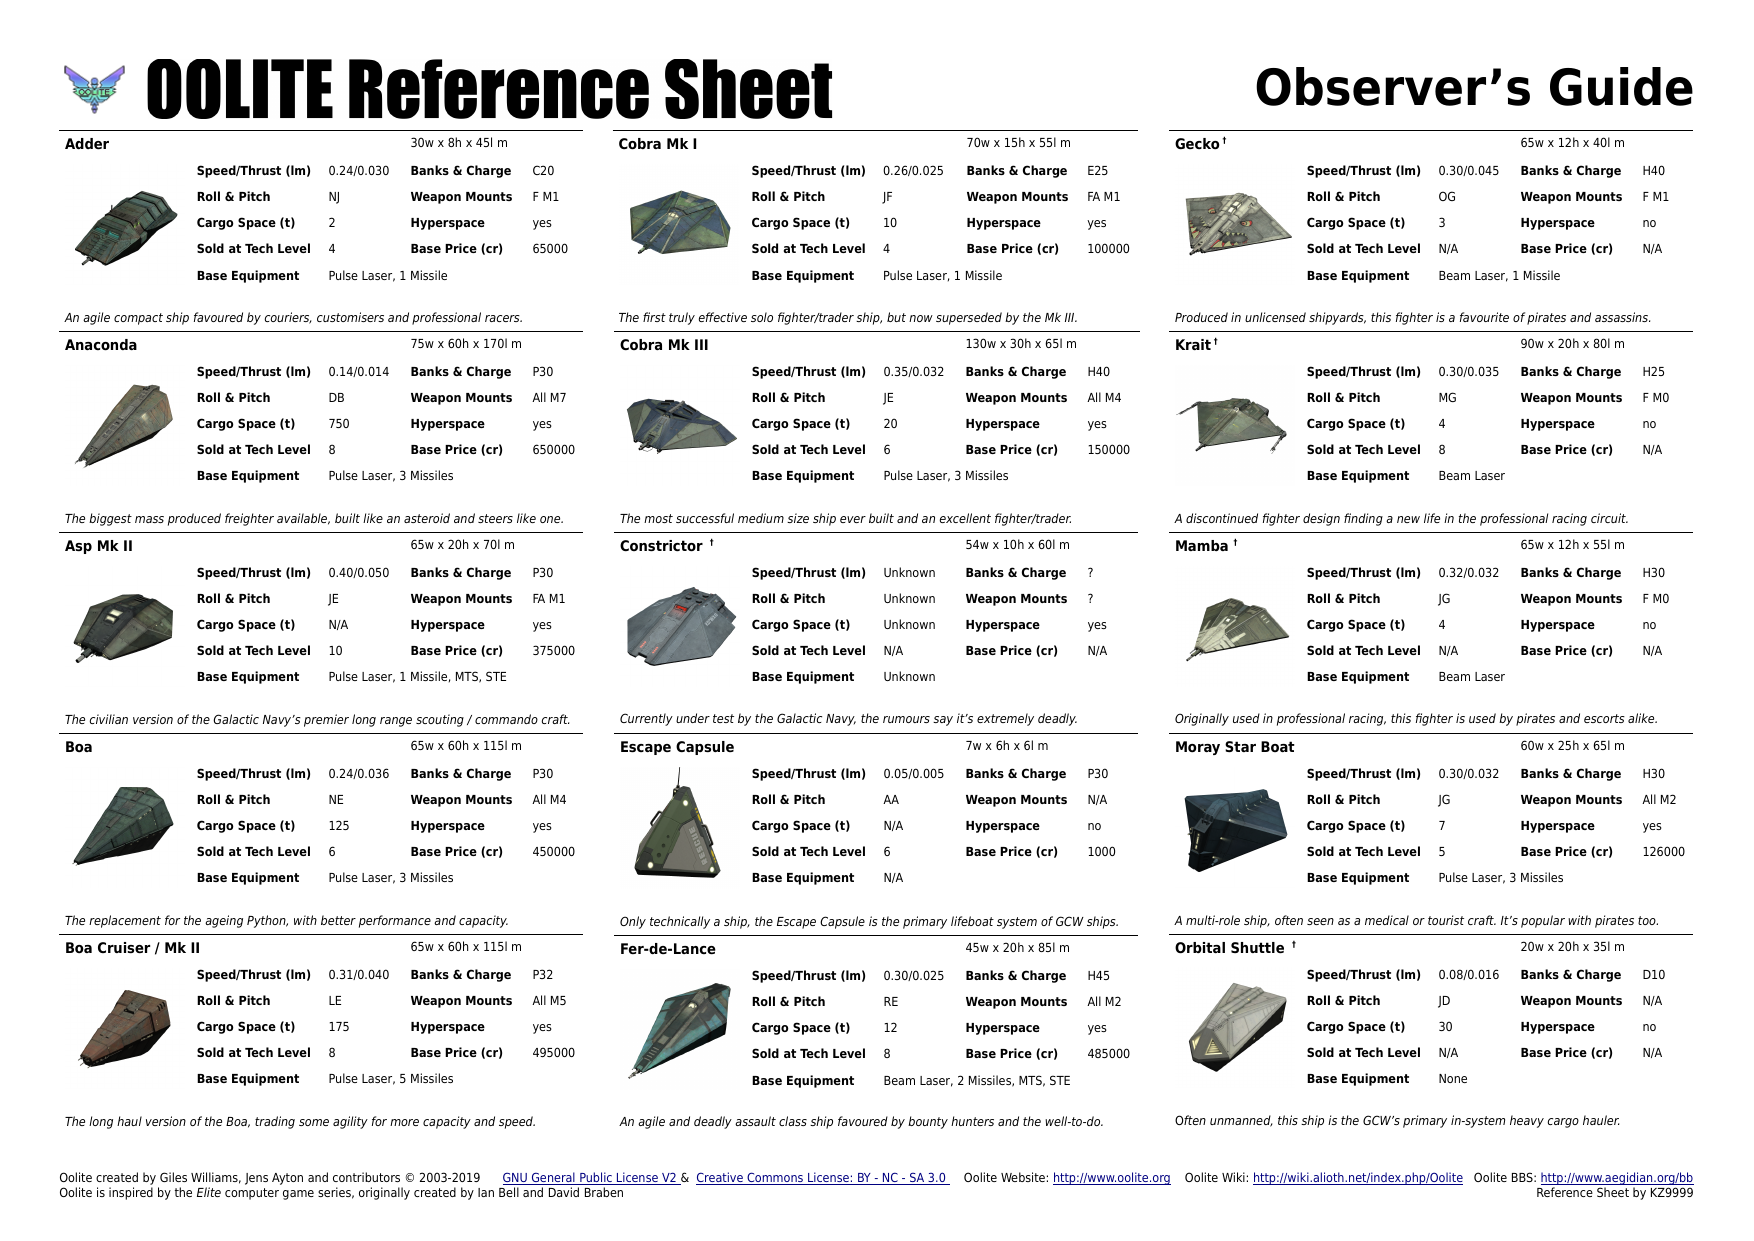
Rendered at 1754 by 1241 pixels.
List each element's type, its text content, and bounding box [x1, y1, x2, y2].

table_cell F M1 [1636, 185, 1693, 211]
table_cell N/A [878, 813, 959, 839]
table_cell Hyperspace [1515, 813, 1636, 839]
table_cell [1169, 761, 1301, 908]
table_cell Speed/Thrust (lm) [746, 560, 877, 586]
table_cell Beam Laser, 2 Missiles, MTS, STE [878, 1068, 1138, 1109]
table_cell Sold at Tech Level [1301, 438, 1432, 463]
table_cell Sold at Tech Level [191, 840, 322, 866]
table_cell yes [1081, 411, 1140, 437]
table_cell 0.35/0.032 [878, 359, 959, 385]
table_cell Pulse Laser, 1 Missile [323, 263, 583, 305]
table_cell Speed/Thrust (lm) [746, 359, 877, 385]
table_cell H30 [1636, 560, 1693, 586]
table_cell Often unmanned, this ship is the GCW’s primary in-system heavy cargo hauler. [1169, 1108, 1693, 1134]
table_cell [1169, 359, 1301, 506]
table_header Asp Mk II [59, 533, 404, 560]
table_cell Base Equipment [1301, 865, 1432, 908]
table_cell no [1636, 211, 1693, 237]
table_cell 0.14/0.014 [323, 359, 404, 385]
table_cell [59, 761, 191, 887]
table_cell Hyperspace [960, 1016, 1081, 1042]
table_cell N/A [1433, 639, 1514, 664]
table_cell Roll & Pitch [746, 990, 877, 1016]
table_cell Banks & Charge [1515, 560, 1636, 586]
table_cell ? [1081, 586, 1138, 612]
table_cell Speed/Thrust (lm) [746, 761, 877, 787]
table_cell [613, 159, 746, 284]
table_cell 30 [1433, 1014, 1514, 1040]
table_cell 65000 [526, 237, 583, 263]
table_cell N/A [1433, 1040, 1514, 1066]
table_cell P30 [1081, 761, 1138, 787]
table_cell yes [1636, 813, 1693, 839]
table_cell Sold at Tech Level [746, 237, 877, 263]
table_cell [1169, 285, 1301, 305]
table_cell The most successful medium size ship ever built and an excellent fighter/trader. [614, 506, 1140, 532]
picture [1174, 767, 1295, 888]
table_header 65w x 12h x 55l m [1515, 533, 1693, 560]
table_cell Base Equipment [1301, 464, 1432, 506]
table_cell Cargo Space (t) [1301, 613, 1432, 638]
table_cell N/A [1636, 438, 1693, 463]
table_cell Roll & Pitch [191, 788, 322, 813]
table_cell Weapon Mounts [405, 586, 526, 612]
table_cell no [1636, 1014, 1693, 1040]
table_cell Base Price (cr) [1515, 237, 1636, 263]
table_cell Cargo Space (t) [1301, 211, 1432, 237]
table_cell [614, 964, 746, 1109]
table_cell 125 [323, 814, 404, 839]
table_cell no [1636, 613, 1693, 638]
picture [1174, 967, 1295, 1088]
table_cell Weapon Mounts [961, 185, 1081, 211]
table_cell FA M1 [526, 586, 583, 612]
table_cell AA [878, 787, 959, 813]
table_header 65w x 12h x 40l m [1515, 131, 1693, 158]
table_cell N/A [1636, 1040, 1693, 1066]
table_cell [1169, 159, 1301, 284]
table_cell Roll & Pitch [1301, 385, 1432, 411]
table_cell Base Price (cr) [405, 438, 526, 463]
table_cell 12 [878, 1016, 959, 1042]
table_header 7w x 6h x 6l m [960, 734, 1138, 761]
table_cell 126000 [1636, 839, 1693, 865]
table_cell 5 [1433, 839, 1514, 865]
table_cell [59, 159, 191, 284]
table_cell The biggest mass produced freighter available, built like an asteroid and steers like one. [59, 506, 583, 532]
table_cell Weapon Mounts [1515, 787, 1636, 813]
table_header 75w x 60h x 170l m [405, 332, 583, 359]
table_cell 0.30/0.025 [878, 964, 959, 989]
table_cell [614, 761, 746, 909]
table_header Cobra Mk I [613, 131, 961, 158]
table_cell Cargo Space (t) [746, 813, 877, 839]
table_cell Sold at Tech Level [746, 839, 877, 865]
table_cell H45 [1081, 964, 1138, 989]
table_header 65w x 60h x 115l m [405, 734, 583, 761]
picture [619, 566, 740, 687]
table_cell NJ [323, 185, 404, 211]
table_cell Cargo Space (t) [746, 411, 877, 437]
table_cell 100000 [1081, 237, 1138, 263]
table_cell Banks & Charge [1515, 761, 1636, 787]
table_cell Speed/Thrust (lm) [1301, 359, 1432, 385]
table_cell Base Equipment [191, 464, 322, 506]
table_header 70w x 15h x 55l m [961, 131, 1138, 158]
table_header Mamba † [1169, 533, 1514, 560]
table_header 65w x 20h x 70l m [405, 533, 583, 560]
table_cell All M2 [1636, 787, 1693, 813]
table_cell Currently under test by the Galactic Navy, the rumours say it’s extremely deadly. [614, 707, 1138, 733]
picture [1174, 566, 1295, 687]
table_cell 6 [878, 438, 959, 463]
table_cell 6 [323, 840, 404, 866]
table_cell N/A [878, 639, 959, 664]
table_header Fer-de-Lance [614, 936, 959, 963]
table_cell Weapon Mounts [1515, 385, 1636, 411]
table_header Moray Star Boat [1169, 734, 1514, 761]
table_cell Hyperspace [405, 613, 526, 638]
table_cell Base Equipment [191, 1067, 322, 1109]
picture [619, 164, 740, 285]
table_cell All M7 [526, 385, 583, 411]
table_cell [59, 888, 191, 908]
table_cell Banks & Charge [1515, 359, 1636, 385]
table_cell JE [878, 385, 959, 411]
table_cell F M0 [1636, 586, 1693, 612]
table_cell Hyperspace [405, 1015, 526, 1041]
table_cell Banks & Charge [960, 761, 1081, 787]
table_cell Weapon Mounts [960, 385, 1081, 411]
table_cell Hyperspace [1515, 1014, 1636, 1040]
table_cell An agile and deadly assault class ship favoured by bounty hunters and the well-to-do. [614, 1110, 1138, 1136]
table_cell Hyperspace [405, 411, 526, 437]
table_cell yes [1081, 1016, 1138, 1042]
table_cell Banks & Charge [960, 560, 1081, 586]
table_cell Roll & Pitch [191, 989, 322, 1014]
table_cell Speed/Thrust (lm) [1301, 560, 1432, 586]
table_cell 10 [323, 639, 404, 664]
table_cell [59, 1089, 191, 1109]
table_cell 0.30/0.032 [1433, 761, 1514, 787]
table_cell Speed/Thrust (lm) [1301, 761, 1432, 787]
table_cell Weapon Mounts [1515, 988, 1636, 1014]
table_cell Cargo Space (t) [746, 613, 877, 638]
picture [147, 59, 833, 119]
table_cell 0.05/0.005 [878, 761, 959, 787]
table_cell yes [1081, 211, 1138, 237]
table_cell N/A [1636, 237, 1693, 263]
picture [64, 566, 186, 687]
table_cell Base Equipment [746, 665, 877, 707]
table_cell 4 [1433, 613, 1514, 638]
table_cell Cargo Space (t) [191, 814, 322, 839]
table_cell 6 [878, 839, 959, 865]
table_cell Unknown [878, 560, 959, 586]
table_header Gecko † [1169, 131, 1514, 158]
table_header Escape Capsule [614, 734, 959, 761]
table_cell Cargo Space (t) [746, 1016, 877, 1042]
table_cell 0.26/0.025 [877, 159, 961, 184]
table_cell 750 [323, 411, 404, 437]
table_cell Base Price (cr) [405, 840, 526, 866]
table_cell Cargo Space (t) [1301, 411, 1432, 437]
table_cell N/A [1433, 237, 1514, 263]
table_cell 0.32/0.032 [1433, 560, 1514, 586]
table_cell 8 [323, 438, 404, 463]
table_cell Weapon Mounts [405, 385, 526, 411]
table_cell Pulse Laser, 5 Missiles [323, 1067, 583, 1109]
table_cell FA M1 [1081, 185, 1138, 211]
table_cell Hyperspace [960, 613, 1081, 638]
table_cell Speed/Thrust (lm) [746, 159, 877, 184]
table_cell Originally used in professional racing, this fighter is used by pirates and escorts alike. [1169, 707, 1693, 733]
table_cell Banks & Charge [960, 359, 1081, 385]
table_header Anaconda [59, 332, 404, 359]
picture [619, 365, 740, 486]
table_cell LE [323, 989, 404, 1014]
table_cell [614, 560, 746, 707]
table_cell F M0 [1636, 385, 1693, 411]
table_cell Weapon Mounts [405, 989, 526, 1014]
table_cell Beam Laser [1433, 464, 1693, 506]
table_cell 8 [323, 1041, 404, 1067]
table_cell Base Price (cr) [960, 438, 1081, 463]
table_cell Weapon Mounts [1515, 586, 1636, 612]
table_cell Banks & Charge [1515, 159, 1636, 184]
table_cell 175 [323, 1015, 404, 1041]
table_cell Banks & Charge [405, 963, 526, 988]
table_cell P30 [526, 761, 583, 787]
table_cell Hyperspace [960, 813, 1081, 839]
table_cell 0.24/0.030 [323, 159, 404, 184]
table_cell Cargo Space (t) [1301, 1014, 1432, 1040]
table_cell ? [1081, 560, 1138, 586]
picture [619, 767, 740, 889]
table_cell yes [526, 1015, 583, 1041]
table_cell Hyperspace [405, 211, 526, 237]
table_cell Speed/Thrust (lm) [1301, 962, 1432, 988]
table_cell All M5 [526, 989, 583, 1014]
table_cell [59, 285, 191, 305]
table_cell Speed/Thrust (lm) [191, 963, 322, 988]
table_cell N/A [878, 865, 1138, 909]
table_cell JG [1433, 787, 1514, 813]
table_cell N/A [1636, 988, 1693, 1014]
table_cell 4 [877, 237, 961, 263]
table_cell The first truly effective solo fighter/trader ship, but now superseded by the Mk III. [613, 305, 1138, 331]
table_cell Banks & Charge [961, 159, 1081, 184]
table_cell Sold at Tech Level [746, 438, 877, 463]
table_cell Base Price (cr) [1515, 1040, 1636, 1066]
table_cell Weapon Mounts [405, 185, 526, 211]
table_header 30w x 8h x 45l m [405, 131, 583, 158]
table_cell Base Price (cr) [405, 639, 526, 664]
table_cell Base Equipment [746, 1068, 877, 1109]
table_header Orbital Shuttle † [1169, 935, 1514, 962]
table_cell Banks & Charge [960, 964, 1081, 989]
table_cell 0.08/0.016 [1433, 962, 1514, 988]
table_cell Sold at Tech Level [191, 438, 322, 463]
table_cell Pulse Laser, 3 Missiles [878, 464, 1140, 506]
table_cell 450000 [526, 840, 583, 866]
table_cell F M1 [526, 185, 583, 211]
table_cell Only technically a ship, the Escape Capsule is the primary lifeboat system of GCW ships. [614, 909, 1138, 935]
table_cell 0.30/0.045 [1433, 159, 1514, 184]
table_cell Speed/Thrust (lm) [191, 159, 322, 184]
table_cell Roll & Pitch [746, 787, 877, 813]
table_cell Base Price (cr) [1515, 639, 1636, 664]
table_cell Cargo Space (t) [191, 411, 322, 437]
table_cell JD [1433, 988, 1514, 1014]
table_cell no [1081, 813, 1138, 839]
table_cell 650000 [526, 438, 583, 463]
table_cell Base Price (cr) [1515, 438, 1636, 463]
table_cell OG [1433, 185, 1514, 211]
table_cell Base Price (cr) [405, 1041, 526, 1067]
table_cell 8 [878, 1042, 959, 1068]
table_cell NE [323, 788, 404, 813]
table_cell 0.40/0.050 [323, 560, 404, 586]
table_cell Produced in unlicensed shipyards, this fighter is a favourite of pirates and assassins. [1169, 305, 1693, 331]
table_cell RE [878, 990, 959, 1016]
table_cell Pulse Laser, 1 Missile, MTS, STE [323, 665, 583, 707]
picture [619, 969, 740, 1090]
table_cell Cargo Space (t) [191, 211, 322, 237]
table_cell Unknown [878, 586, 959, 612]
table_cell Beam Laser [1433, 665, 1693, 707]
table_cell Roll & Pitch [191, 586, 322, 612]
table_cell [613, 285, 746, 305]
table_cell [59, 963, 191, 1088]
table_cell 1000 [1081, 839, 1138, 865]
table_header 45w x 20h x 85l m [960, 936, 1138, 963]
table_cell Beam Laser, 1 Missile [1433, 263, 1693, 305]
table_header 65w x 60h x 115l m [405, 935, 583, 962]
table_cell Roll & Pitch [191, 185, 322, 211]
table_cell Sold at Tech Level [1301, 237, 1432, 263]
table_cell Banks & Charge [405, 560, 526, 586]
table_cell Roll & Pitch [746, 385, 877, 411]
table_cell A discontinued fighter design finding a new life in the professional racing circuit. [1169, 506, 1693, 532]
table_cell Speed/Thrust (lm) [191, 560, 322, 586]
table_cell 2 [323, 211, 404, 237]
table_cell Base Price (cr) [960, 1042, 1081, 1068]
table_cell 375000 [526, 639, 583, 664]
table_cell Weapon Mounts [1515, 185, 1636, 211]
table_cell Base Equipment [1301, 263, 1432, 305]
table_cell H40 [1636, 159, 1693, 184]
table_cell A multi-role ship, often seen as a medical or tourist craft. It’s popular with pirates too. [1169, 908, 1693, 934]
table_cell 0.24/0.036 [323, 761, 404, 787]
picture [1174, 164, 1295, 285]
table_cell 485000 [1081, 1042, 1138, 1068]
table_cell Base Price (cr) [405, 237, 526, 263]
table_header 60w x 25h x 65l m [1515, 734, 1693, 761]
table_cell D10 [1636, 962, 1693, 988]
table_header Boa [59, 734, 404, 761]
table_cell Pulse Laser, 3 Missiles [1433, 865, 1693, 908]
table_cell Sold at Tech Level [191, 1041, 322, 1067]
picture [1174, 365, 1295, 486]
table_cell N/A [1636, 639, 1693, 664]
table_header Adder [59, 131, 404, 158]
table_header 130w x 30h x 65l m [960, 332, 1140, 359]
picture [64, 164, 186, 285]
table_cell Cargo Space (t) [1301, 813, 1432, 839]
table_cell Sold at Tech Level [746, 1042, 877, 1068]
table_cell Speed/Thrust (lm) [191, 761, 322, 787]
table_cell Roll & Pitch [1301, 586, 1432, 612]
table_cell Unknown [878, 613, 959, 638]
picture [64, 968, 186, 1089]
table_cell Base Equipment [1301, 1066, 1432, 1108]
table_cell All M4 [1081, 385, 1140, 411]
table_cell Roll & Pitch [1301, 787, 1432, 813]
table_cell Weapon Mounts [960, 586, 1081, 612]
table_cell Base Equipment [746, 464, 877, 506]
table_cell Base Price (cr) [960, 839, 1081, 865]
table_cell 10 [877, 211, 961, 237]
table_cell C20 [526, 159, 583, 184]
table_cell Banks & Charge [405, 359, 526, 385]
table_cell Weapon Mounts [960, 990, 1081, 1016]
table_cell Hyperspace [1515, 411, 1636, 437]
table_cell Sold at Tech Level [746, 639, 877, 664]
table_cell The civilian version of the Galactic Navy’s premier long range scouting / commando craft. [59, 707, 583, 733]
table_cell Roll & Pitch [746, 185, 877, 211]
table_cell 7 [1433, 813, 1514, 839]
table_cell 4 [323, 237, 404, 263]
table_cell Speed/Thrust (lm) [1301, 159, 1432, 184]
table_header Boa Cruiser / Mk II [59, 935, 404, 962]
table_cell Cargo Space (t) [191, 613, 322, 638]
table_cell Banks & Charge [1515, 962, 1636, 988]
table_cell N/A [323, 613, 404, 638]
table_cell H30 [1636, 761, 1693, 787]
table_cell [1169, 962, 1301, 1108]
table_cell Sold at Tech Level [1301, 639, 1432, 664]
table_cell Weapon Mounts [960, 787, 1081, 813]
picture [64, 365, 186, 486]
table_cell An agile compact ship favoured by couriers, customisers and professional racers. [59, 305, 583, 331]
table_cell Sold at Tech Level [191, 639, 322, 664]
table_cell yes [526, 814, 583, 839]
table_cell 495000 [526, 1041, 583, 1067]
table_cell Pulse Laser, 3 Missiles [323, 866, 583, 908]
table_cell 0.31/0.040 [323, 963, 404, 988]
table_cell The replacement for the ageing Python, with better performance and capacity. [59, 908, 583, 934]
table_cell Cargo Space (t) [746, 211, 877, 237]
table_cell Speed/Thrust (lm) [191, 359, 322, 385]
table_cell Base Equipment [191, 263, 322, 305]
table_cell [59, 560, 191, 707]
table_cell MG [1433, 385, 1514, 411]
table_cell yes [526, 211, 583, 237]
table_cell All M4 [526, 788, 583, 813]
table_cell Base Price (cr) [1515, 839, 1636, 865]
table_cell Pulse Laser, 1 Missile [877, 263, 1138, 305]
picture [64, 767, 186, 888]
table_cell Cargo Space (t) [191, 1015, 322, 1041]
table_cell Sold at Tech Level [1301, 839, 1432, 865]
table_cell Base Equipment [191, 866, 322, 908]
table_cell Base Price (cr) [960, 639, 1081, 664]
table_cell Base Equipment [191, 665, 322, 707]
table_header Krait † [1169, 332, 1514, 359]
table_cell JF [877, 185, 961, 211]
table_cell 3 [1433, 211, 1514, 237]
picture [61, 56, 128, 122]
table_cell The long haul version of the Boa, trading some agility for more capacity and speed. [59, 1109, 583, 1135]
table_header 20w x 20h x 35l m [1515, 935, 1693, 962]
table_cell Hyperspace [1515, 613, 1636, 638]
table_header Constrictor † [614, 533, 959, 560]
table_header 54w x 10h x 60l m [960, 533, 1138, 560]
table_cell Banks & Charge [405, 761, 526, 787]
table_cell H25 [1636, 359, 1693, 385]
table_cell P30 [526, 359, 583, 385]
table_cell 4 [1433, 411, 1514, 437]
table_cell 150000 [1081, 438, 1140, 463]
table_cell Roll & Pitch [746, 586, 877, 612]
table_cell [1169, 560, 1301, 707]
table_cell Unknown [878, 665, 1138, 707]
table_cell Weapon Mounts [405, 788, 526, 813]
table_cell Roll & Pitch [1301, 185, 1432, 211]
table_cell 8 [1433, 438, 1514, 463]
table_cell Base Price (cr) [961, 237, 1081, 263]
table_cell Sold at Tech Level [191, 237, 322, 263]
table_cell yes [526, 613, 583, 638]
table_cell Roll & Pitch [191, 385, 322, 411]
table_cell Sold at Tech Level [1301, 1040, 1432, 1066]
table_cell [59, 359, 191, 506]
table_header Cobra Mk III [614, 332, 959, 359]
table_cell Hyperspace [961, 211, 1081, 237]
table_cell Hyperspace [960, 411, 1081, 437]
table_cell Hyperspace [1515, 211, 1636, 237]
table_cell no [1636, 411, 1693, 437]
table_cell Roll & Pitch [1301, 988, 1432, 1014]
table_header 90w x 20h x 80l m [1515, 332, 1693, 359]
table_cell P32 [526, 963, 583, 988]
table_cell DB [323, 385, 404, 411]
table_cell yes [1081, 613, 1138, 638]
table_cell yes [526, 411, 583, 437]
table_cell H40 [1081, 359, 1140, 385]
table_cell Hyperspace [405, 814, 526, 839]
table_cell N/A [1081, 639, 1138, 664]
table_cell JG [1433, 586, 1514, 612]
table_cell Base Equipment [746, 263, 877, 305]
table_cell Pulse Laser, 3 Missiles [323, 464, 583, 506]
table_cell None [1433, 1066, 1693, 1108]
table_cell 20 [878, 411, 959, 437]
table_cell Speed/Thrust (lm) [746, 964, 877, 989]
table_cell N/A [1081, 787, 1138, 813]
table_cell [614, 359, 746, 506]
table_cell P30 [526, 560, 583, 586]
table_cell Base Equipment [1301, 665, 1432, 707]
table_cell Banks & Charge [405, 159, 526, 184]
table_cell All M2 [1081, 990, 1138, 1016]
table_cell 0.30/0.035 [1433, 359, 1514, 385]
table_cell E25 [1081, 159, 1138, 184]
table_cell JE [323, 586, 404, 612]
table_cell Base Equipment [746, 865, 877, 909]
